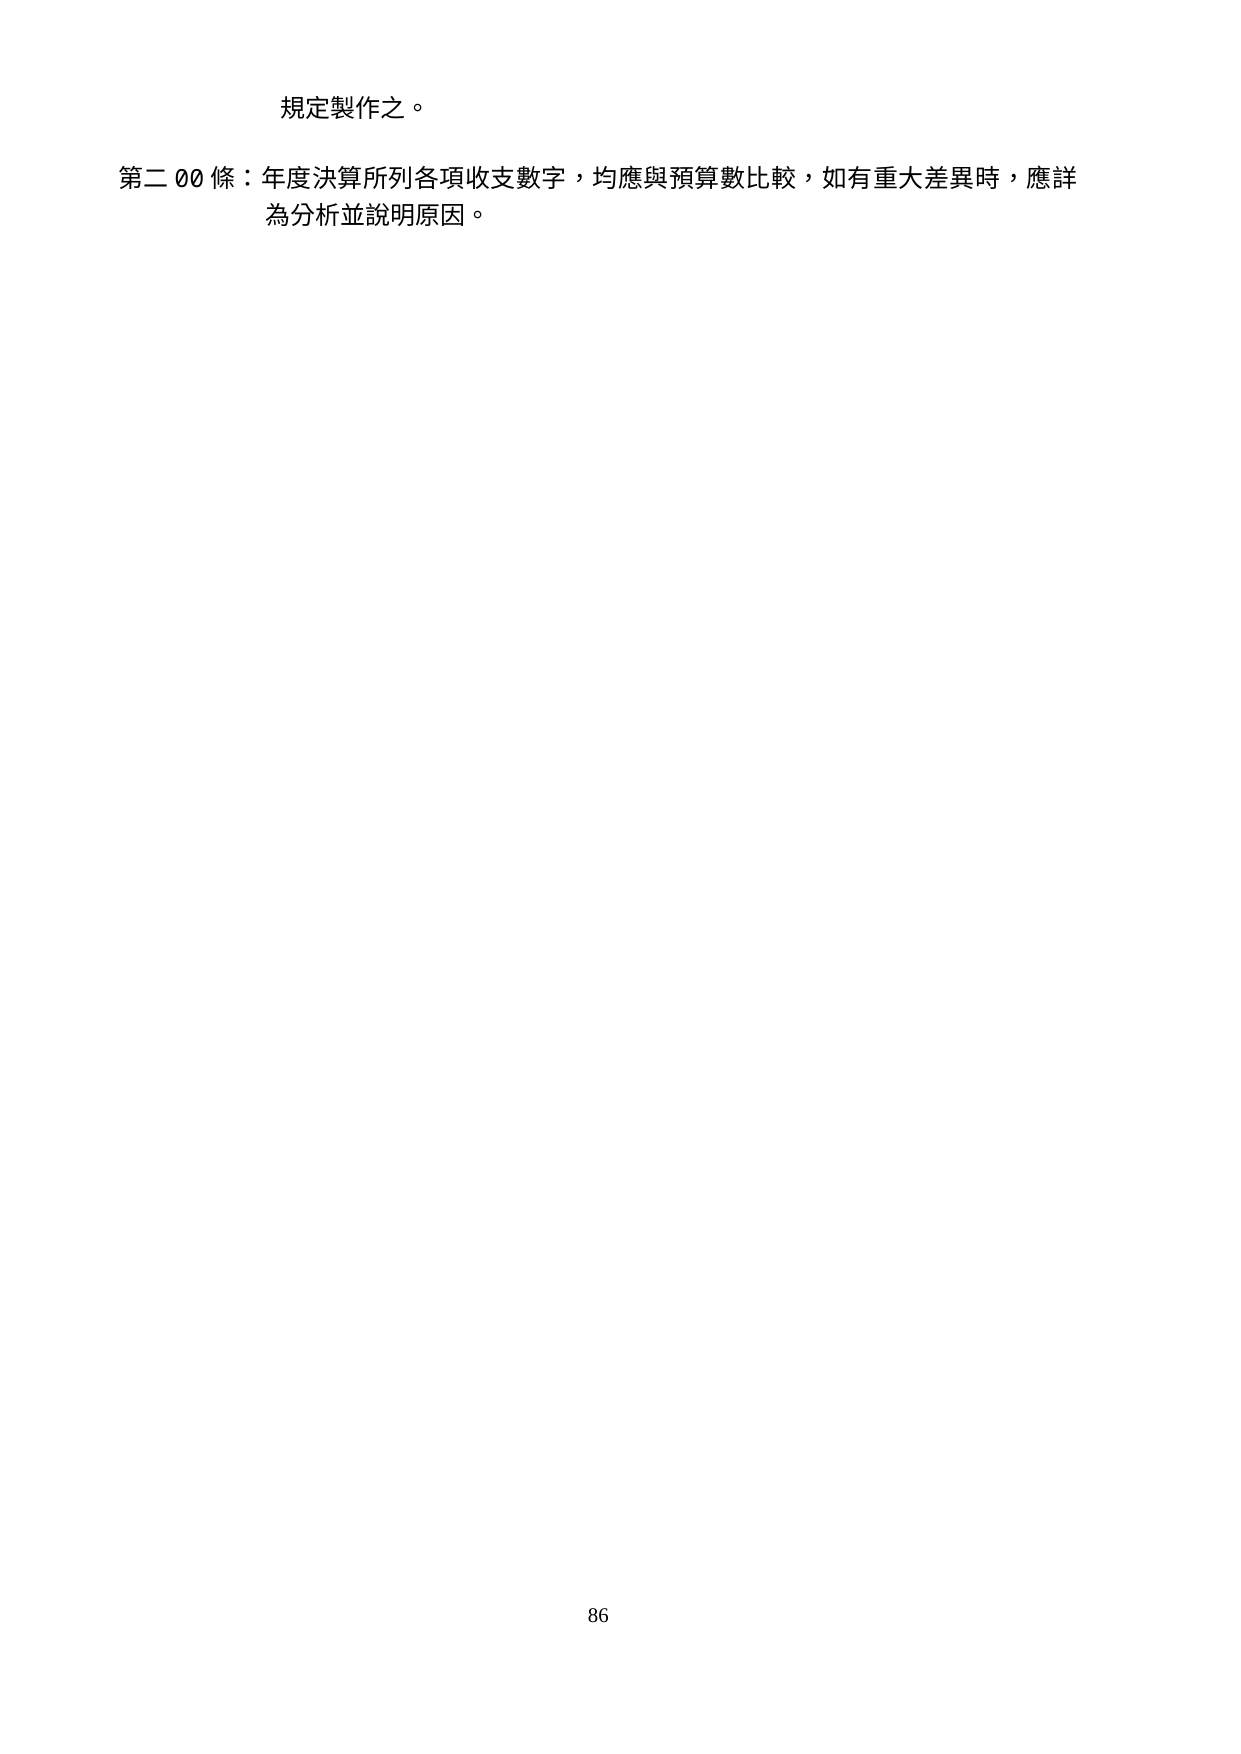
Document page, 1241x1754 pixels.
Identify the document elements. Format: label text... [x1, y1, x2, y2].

text 第二00條：年度決算所列各項收支數字，均應與預算數比較，如有重大差異時，應詳為分析並說明原因。 [118, 159, 1078, 231]
text 規定製作之。 [125, 89, 1078, 125]
